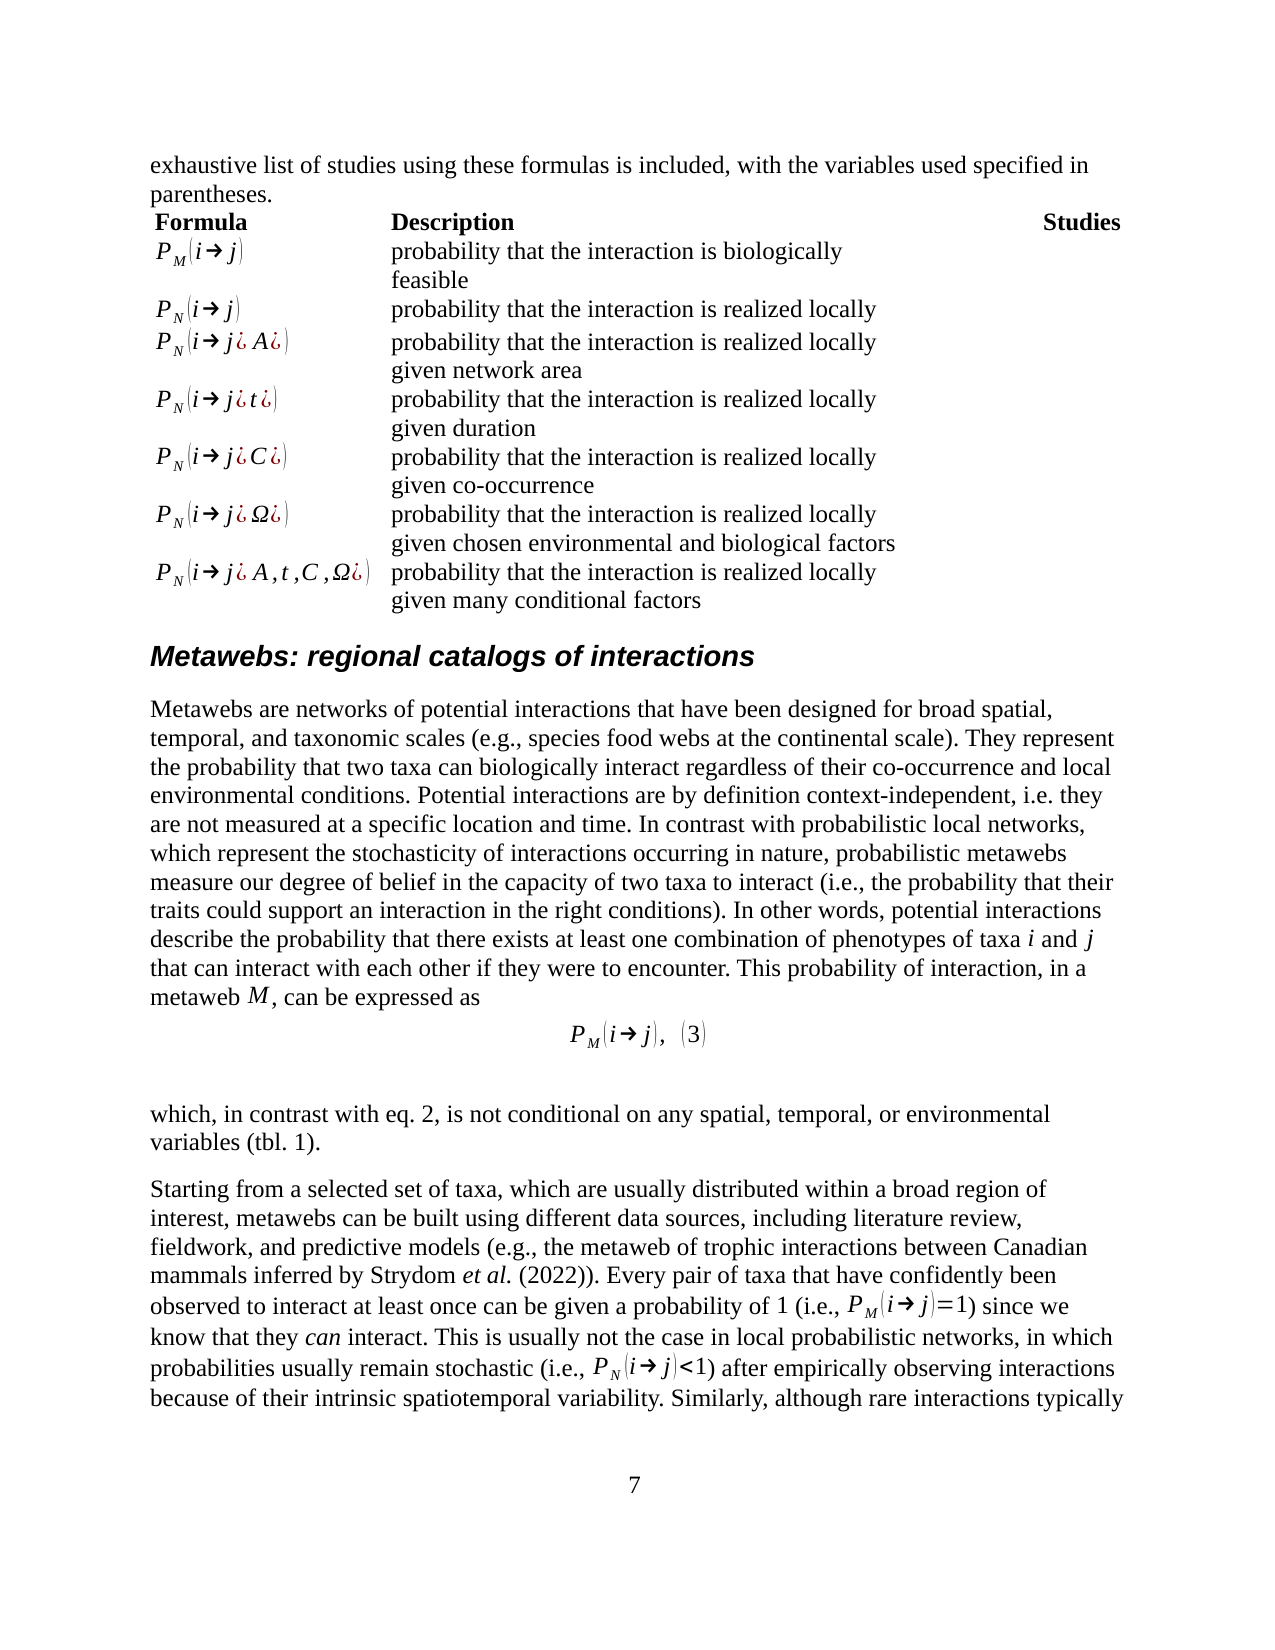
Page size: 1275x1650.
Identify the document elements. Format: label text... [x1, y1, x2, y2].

table_cell [918, 499, 1125, 557]
table_cell [150, 384, 386, 442]
subtitle Metawebs: regional catalogs of interactions [150, 639, 1125, 673]
table_cell [150, 294, 386, 327]
table_cell [150, 327, 386, 384]
table_header Description [386, 208, 918, 236]
table_cell [918, 442, 1125, 499]
table_cell [150, 499, 386, 557]
table_header Studies [918, 208, 1125, 236]
text Metawebs are networks of potential interactions that have been designed for broad spatial, temporal, and taxonomic scales (e.g., species food webs at the continental scale). They represent the probability that two taxa can biologically interact regardless of their co-occurrence and local environmental conditions. Potential interactions are by definition context-independent, i.e. they are not measured at a specific location and time. In contrast with probabilistic local networks, which represent the stochasticity of interactions occurring in nature, probabilistic metawebs measure our degree of belief in the capacity of two taxa to interact (i.e., the probability that their traits could support an interaction in the right conditions). In other words, potential interactions describe the probability that there exists at least one combination of phenotypes of taxa and that can interact with each other if they were to encounter. This probability of interaction, in a metaweb , can be expressed as [150, 694, 1125, 1010]
table_cell probability that the interaction is realized locally given network area [386, 327, 918, 384]
table_cell [918, 557, 1125, 614]
table_cell [918, 236, 1125, 294]
text which, in contrast with eq. 2, is not conditional on any spatial, temporal, or environmental variables (tbl. 1). [150, 1099, 1125, 1156]
text exhaustive list of studies using these formulas is included, with the variables used specified in parentheses. [150, 150, 1125, 207]
table_cell probability that the interaction is biologically feasible [386, 236, 918, 294]
table_cell [918, 384, 1125, 442]
table_cell [150, 236, 386, 294]
table_cell probability that the interaction is realized locally given chosen environmental and biological factors [386, 499, 918, 557]
table_cell probability that the interaction is realized locally given many conditional factors [386, 557, 918, 614]
table_cell [150, 442, 386, 499]
table_cell [150, 557, 386, 614]
table_cell probability that the interaction is realized locally given co-occurrence [386, 442, 918, 499]
text Starting from a selected set of taxa, which are usually distributed within a broad region of interest, metawebs can be built using different data sources, including literature review, fieldwork, and predictive models (e.g., the metaweb of trophic interactions between Canadian mammals inferred by Strydom et al. (2022)). Every pair of taxa that have confidently been observed to interact at least once can be given a probability of (i.e., ) since we know that they can interact. This is usually not the case in local probabilistic networks, in which probabilities usually remain stochastic (i.e., ) after empirically observing interactions because of their intrinsic spatiotemporal variability. Similarly, although rare interactions typically [150, 1174, 1125, 1412]
table_header Formula [150, 208, 386, 236]
table_cell [918, 294, 1125, 327]
table_cell probability that the interaction is realized locally given duration [386, 384, 918, 442]
table_cell probability that the interaction is realized locally [386, 294, 918, 327]
table_cell [918, 327, 1125, 384]
